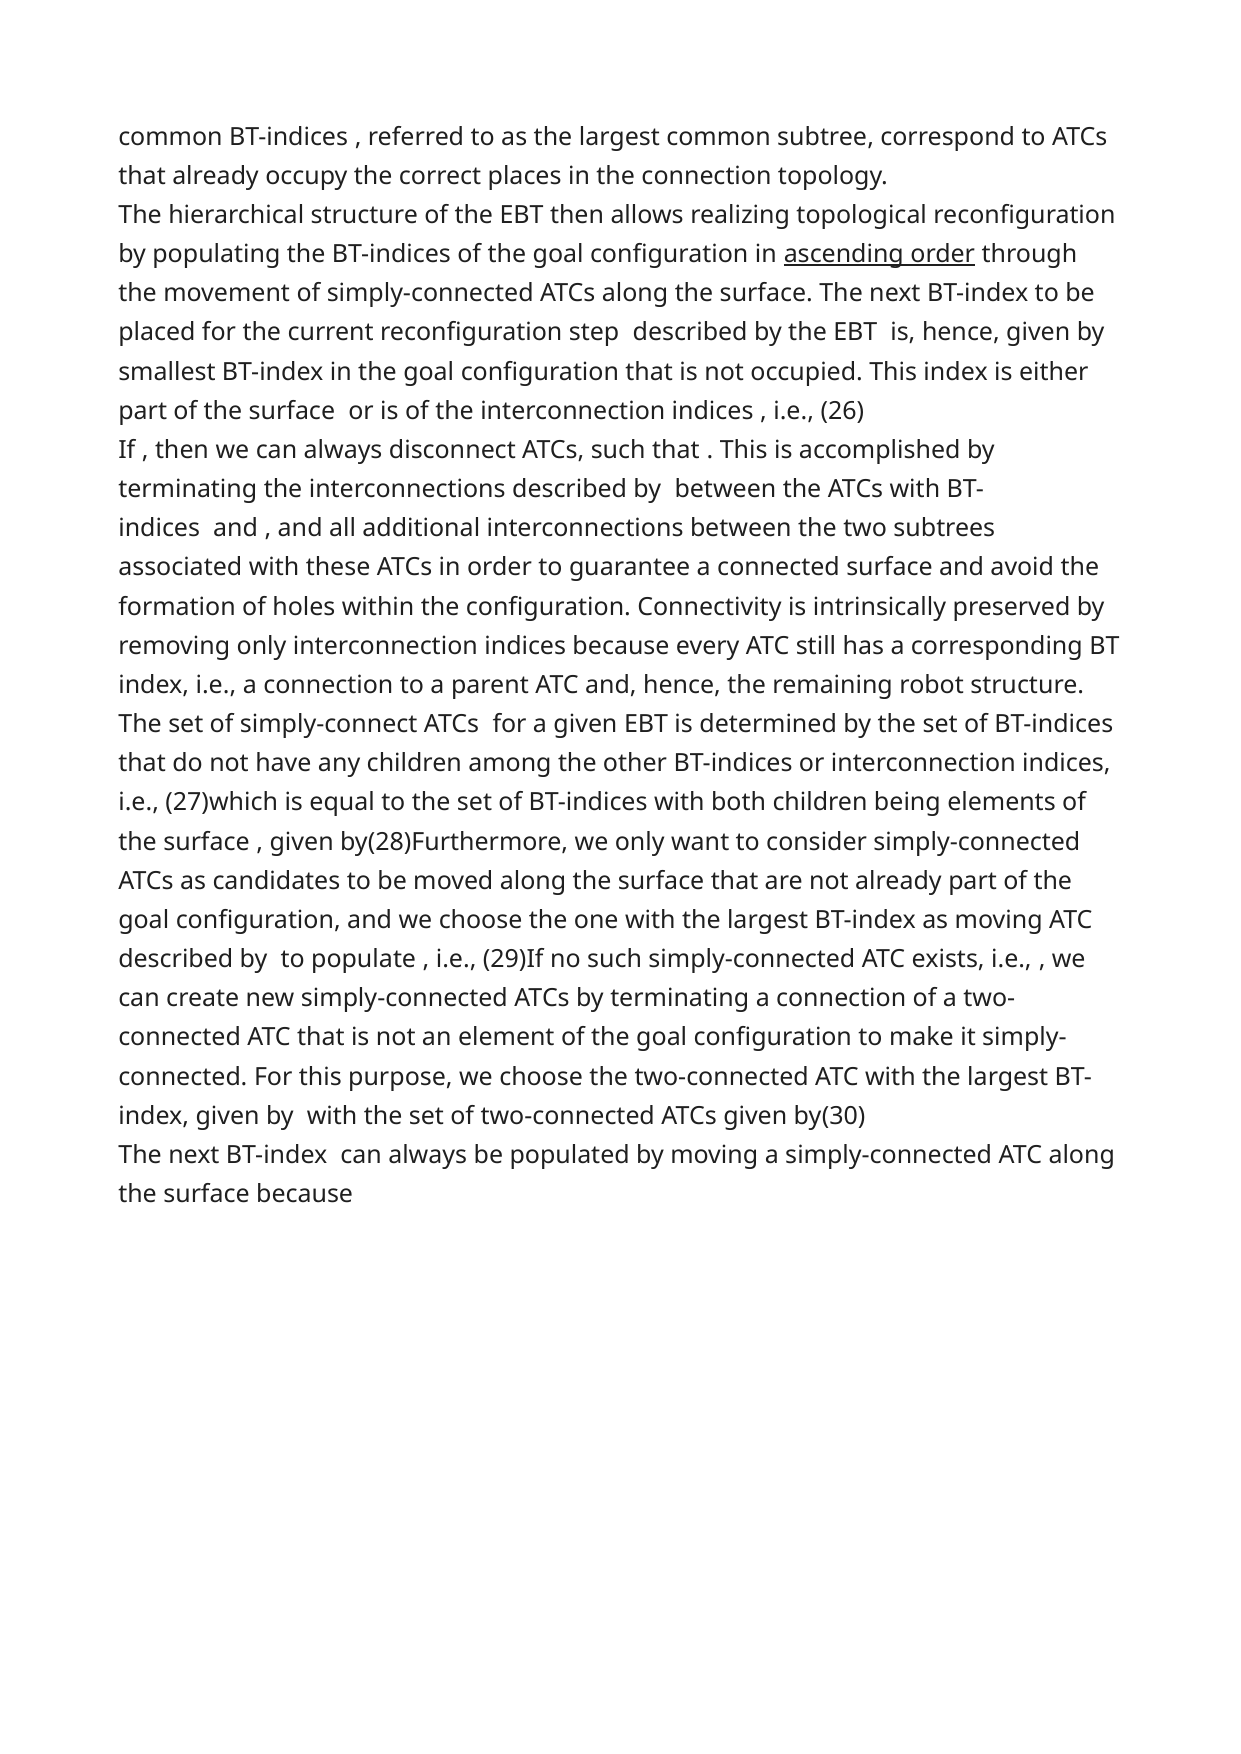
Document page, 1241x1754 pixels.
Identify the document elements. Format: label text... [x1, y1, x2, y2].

text common BT-indices , referred to as the largest common subtree, correspond to ATCs that already occupy the correct places in the connection topology. [118, 118, 1122, 191]
text The next BT-index can always be populated by moving a simply-connected ATC along the surface because [118, 1136, 1122, 1210]
text If , then we can always disconnect ATCs, such that . This is accomplished by terminating the interconnections described by between the ATCs with BT-indices and , and all additional interconnections between the two subtrees associated with these ATCs in order to guarantee a connected surface and avoid the formation of holes within the configuration. Connectivity is intrinsically preserved by removing only interconnection indices because every ATC still has a corresponding BT index, i.e., a connection to a parent ATC and, hence, the remaining robot structure. [118, 431, 1122, 701]
text The hierarchical structure of the EBT then allows realizing topological reconfiguration by populating the BT-indices of the goal configuration in ascending order through the movement of simply-connected ATCs along the surface. The next BT-index to be placed for the current reconfiguration step described by the EBT is, hence, given by smallest BT-index in the goal configuration that is not occupied. This index is either part of the surface or is of the interconnection indices , i.e., (26) [118, 196, 1122, 426]
text The set of simply-connect ATCs for a given EBT is determined by the set of BT-indices that do not have any children among the other BT-indices or interconnection indices, i.e., (27)which is equal to the set of BT-indices with both children being elements of the surface , given by(28)Furthermore, we only want to consider simply-connected ATCs as candidates to be moved along the surface that are not already part of the goal configuration, and we choose the one with the largest BT-index as moving ATC described by to populate , i.e., (29)If no such simply-connected ATC exists, i.e., , we can create new simply-connected ATCs by terminating a connection of a two-connected ATC that is not an element of the goal configuration to make it simply-connected. For this purpose, we choose the two-connected ATC with the largest BT-index, given by with the set of two-connected ATCs given by(30) [118, 706, 1122, 1131]
